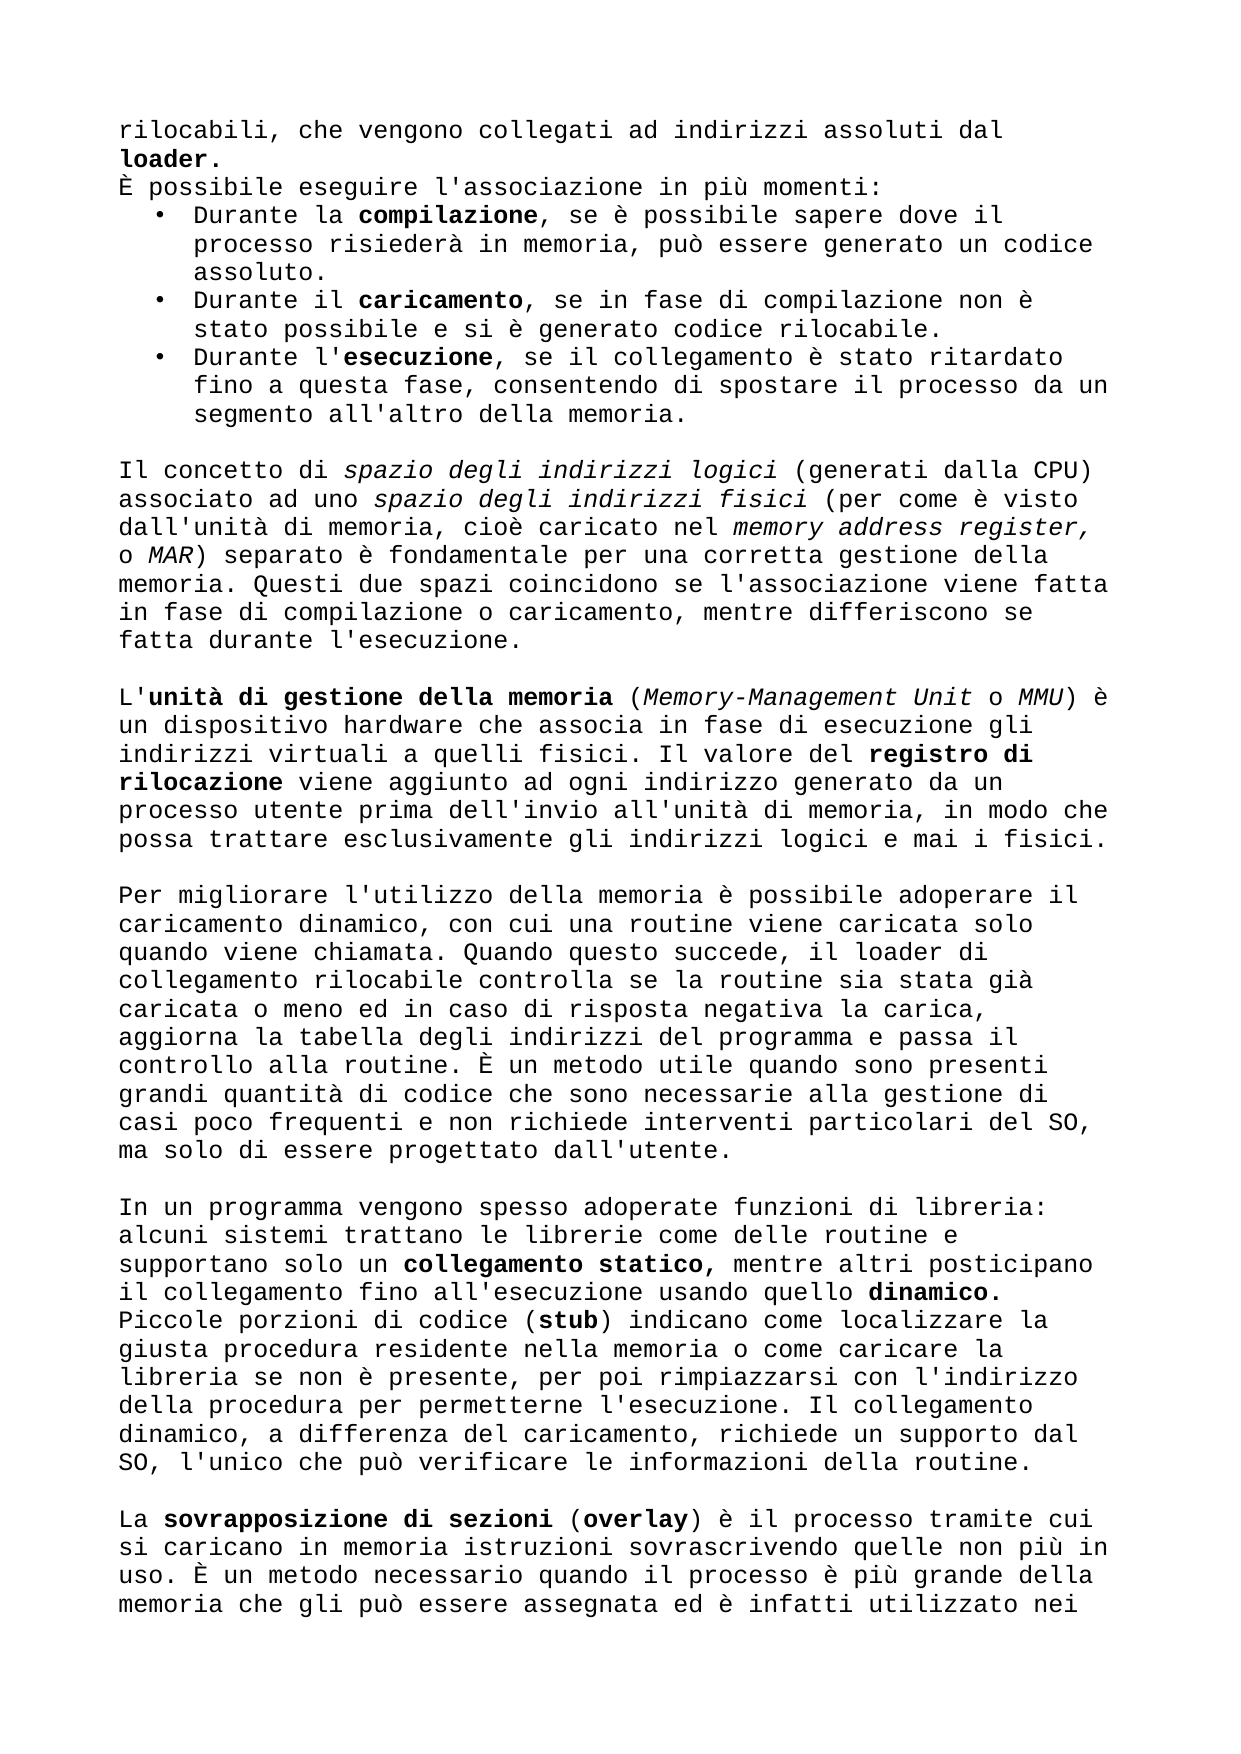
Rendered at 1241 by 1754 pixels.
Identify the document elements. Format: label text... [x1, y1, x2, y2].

text Per migliorare l'utilizzo della memoria è possibile adoperare il caricamento dinamico, con cui una routine viene caricata solo quando viene chiamata. Quando questo succede, il loader di collegamento rilocabile controlla se la routine sia stata già caricata o meno ed in caso di risposta negativa la carica, aggiorna la tabella degli indirizzi del programma e passa il controllo alla routine. È un metodo utile quando sono presenti grandi quantità di codice che sono necessarie alla gestione di casi poco frequenti e non richiede interventi particolari del SO, ma solo di essere progettato dall'utente. [118, 883, 1122, 1166]
text rilocabili, che vengono collegati ad indirizzi assoluti dal loader. [118, 118, 1122, 175]
list Durante l'esecuzione, se il collegamento è stato ritardato fino a questa fase, consentendo di spostare il processo da un segmento all'altro della memoria. [156, 345, 1122, 430]
text È possibile eseguire l'associazione in più momenti: [118, 175, 1122, 203]
text La sovrapposizione di sezioni (overlay) è il processo tramite cui si caricano in memoria istruzioni sovrascrivendo quelle non più in uso. È un metodo necessario quando il processo è più grande della memoria che gli può essere assegnata ed è infatti utilizzato nei [118, 1506, 1122, 1620]
text Il concetto di spazio degli indirizzi logici (generati dalla CPU) associato ad uno spazio degli indirizzi fisici (per come è visto dall'unità di memoria, cioè caricato nel memory address register, o MAR) separato è fondamentale per una corretta gestione della memoria. Questi due spazi coincidono se l'associazione viene fatta in fase di compilazione o caricamento, mentre differiscono se fatta durante l'esecuzione. [118, 458, 1122, 656]
text L'unità di gestione della memoria (Memory-Management Unit o MMU) è un dispositivo hardware che associa in fase di esecuzione gli indirizzi virtuali a quelli fisici. Il valore del registro di rilocazione viene aggiunto ad ogni indirizzo generato da un processo utente prima dell'invio all'unità di memoria, in modo che possa trattare esclusivamente gli indirizzi logici e mai i fisici. [118, 685, 1122, 855]
list Durante la compilazione, se è possibile sapere dove il processo risiederà in memoria, può essere generato un codice assoluto. [156, 203, 1122, 288]
list Durante il caricamento, se in fase di compilazione non è stato possibile e si è generato codice rilocabile. [156, 288, 1122, 345]
text In un programma vengono spesso adoperate funzioni di libreria: alcuni sistemi trattano le librerie come delle routine e supportano solo un collegamento statico, mentre altri posticipano il collegamento fino all'esecuzione usando quello dinamico. Piccole porzioni di codice (stub) indicano come localizzare la giusta procedura residente nella memoria o come caricare la libreria se non è presente, per poi rimpiazzarsi con l'indirizzo della procedura per permetterne l'esecuzione. Il collegamento dinamico, a differenza del caricamento, richiede un supporto dal SO, l'unico che può verificare le informazioni della routine. [118, 1195, 1122, 1478]
